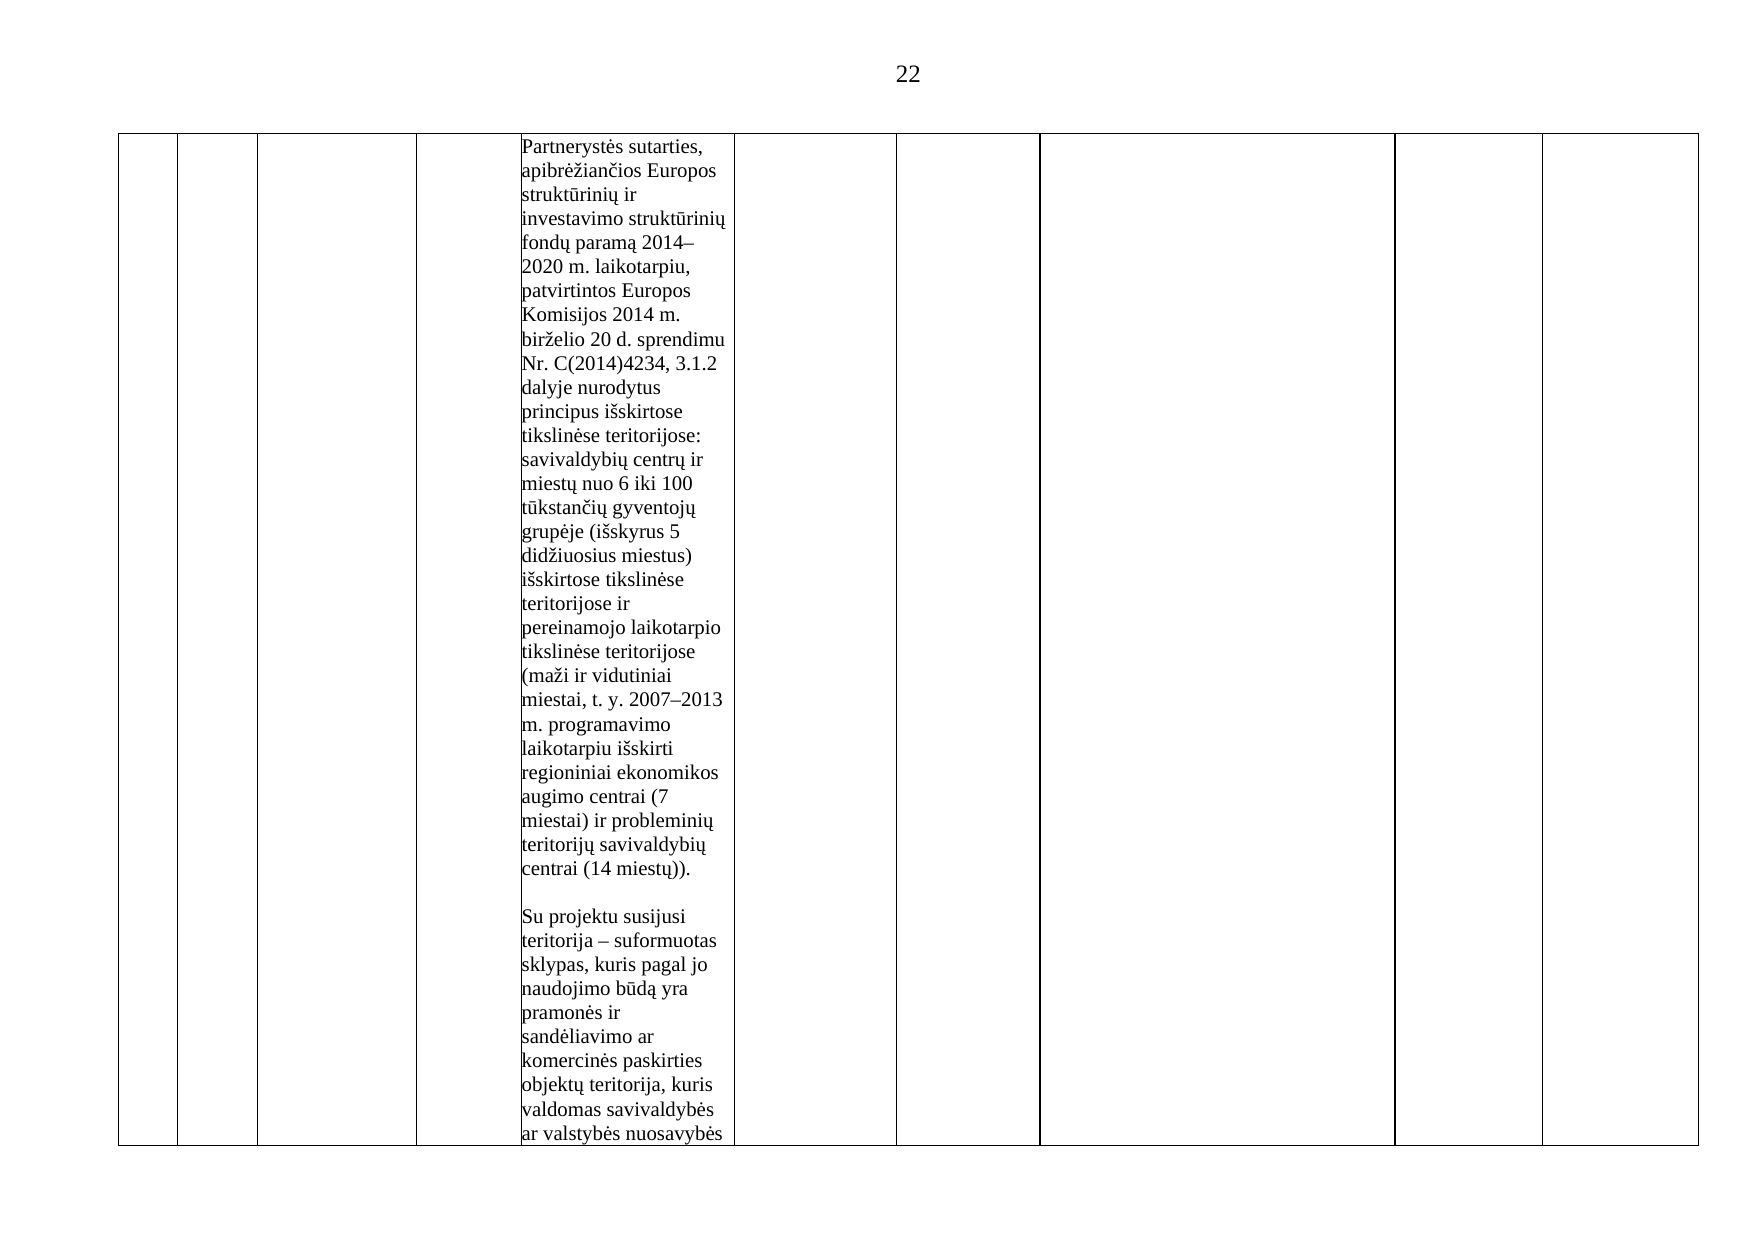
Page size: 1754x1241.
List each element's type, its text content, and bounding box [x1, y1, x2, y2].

table_cell [897, 134, 1039, 1144]
table_cell [417, 134, 521, 1144]
table_cell [119, 134, 177, 1144]
table_cell [1396, 134, 1542, 1144]
table_cell [1041, 134, 1394, 1144]
table_cell [735, 134, 896, 1144]
table_cell Partnerystės sutarties, apibrėžiančios Europos struktūrinių ir investavimo struktūrinių fondų paramą 2014–2020 m. laikotarpiu, patvirtintos Europos Komisijos 2014 m. birželio 20 d. sprendimu Nr. C(2014)4234, 3.1.2 dalyje nurodytus principus išskirtose tikslinėse teritorijose: savivaldybių centrų ir miestų nuo 6 iki 100 tūkstančių gyventojų grupėje (išskyrus 5 didžiuosius miestus) išskirtose tikslinėse teritorijose ir pereinamojo laikotarpio tikslinėse teritorijose (maži ir vidutiniai miestai, t. y. 2007–2013 m. programavimo laikotarpiu išskirti regioniniai ekonomikos augimo centrai (7 miestai) ir probleminių teritorijų savivaldybių centrai (14 miestų)). Su projektu susijusi teritorija – suformuotas sklypas, kuris pagal jo naudojimo būdą yra pramonės ir sandėliavimo ar komercinės paskirties objektų teritorija, kuris valdomas savivaldybės ar valstybės nuosavybės [522, 134, 734, 1144]
table_cell [1543, 134, 1698, 1144]
table_cell [258, 134, 416, 1144]
table_cell [178, 134, 257, 1144]
